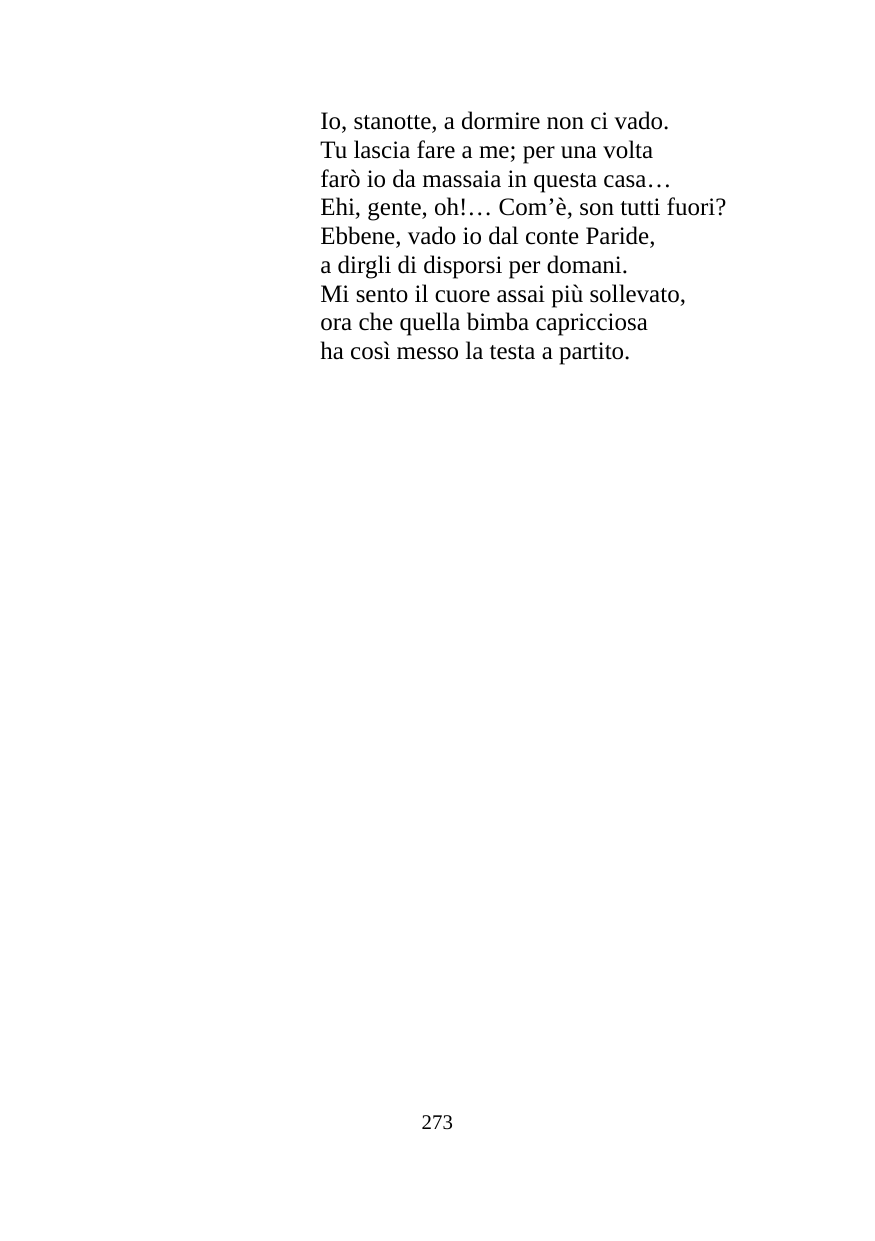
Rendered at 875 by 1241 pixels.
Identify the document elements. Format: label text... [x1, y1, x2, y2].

table_cell Io, stanotte, a dormire non ci vado. Tu lascia fare a me; per una volta farò io da massaia in questa casa… Ehi, gente, oh!… Com’è, son tutti fuori? Ebbene, vado io dal conte Paride, a dirgli di disporsi per domani. Mi sento il cuore assai più sollevato, ora che quella bimba capricciosa ha così messo la testa a partito. [313, 106, 768, 394]
table_cell [106, 106, 313, 394]
